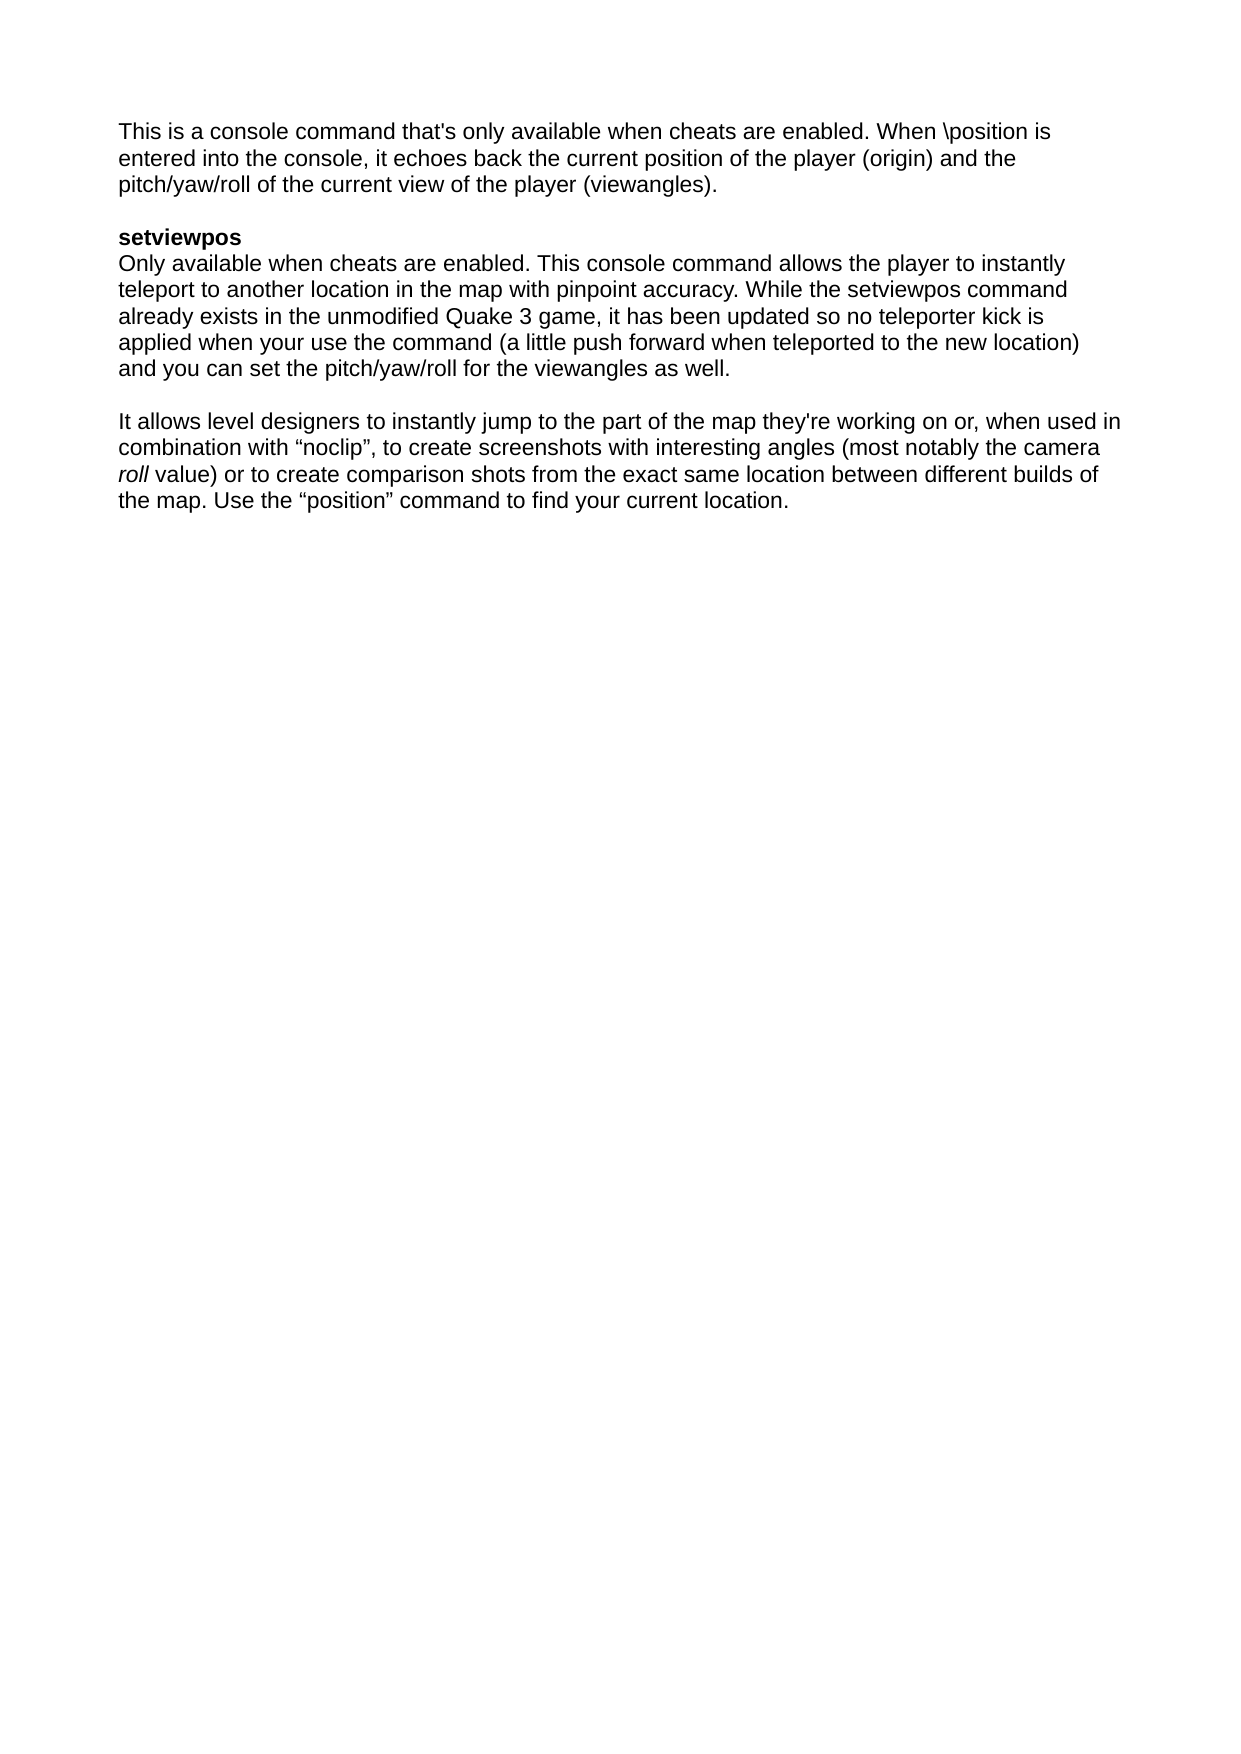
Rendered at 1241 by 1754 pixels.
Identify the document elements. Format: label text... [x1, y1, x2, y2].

text This is a console command that's only available when cheats are enabled. When \position is entered into the console, it echoes back the current position of the player (origin) and the pitch/yaw/roll of the current view of the player (viewangles). [118, 118, 1122, 197]
text It allows level designers to instantly jump to the part of the map they're working on or, when used in combination with “noclip”, to create screenshots with interesting angles (most notably the camera roll value) or to create comparison shots from the exact same location between different builds of the map. Use the “position” command to find your current location. [118, 408, 1122, 513]
text setviewpos [118, 223, 1122, 250]
text Only available when cheats are enabled. This console command allows the player to instantly teleport to another location in the map with pinpoint accuracy. While the setviewpos command already exists in the unmodified Quake 3 game, it has been updated so no teleporter kick is applied when your use the command (a little push forward when teleported to the new location) and you can set the pitch/yaw/roll for the viewangles as well. [118, 250, 1122, 382]
